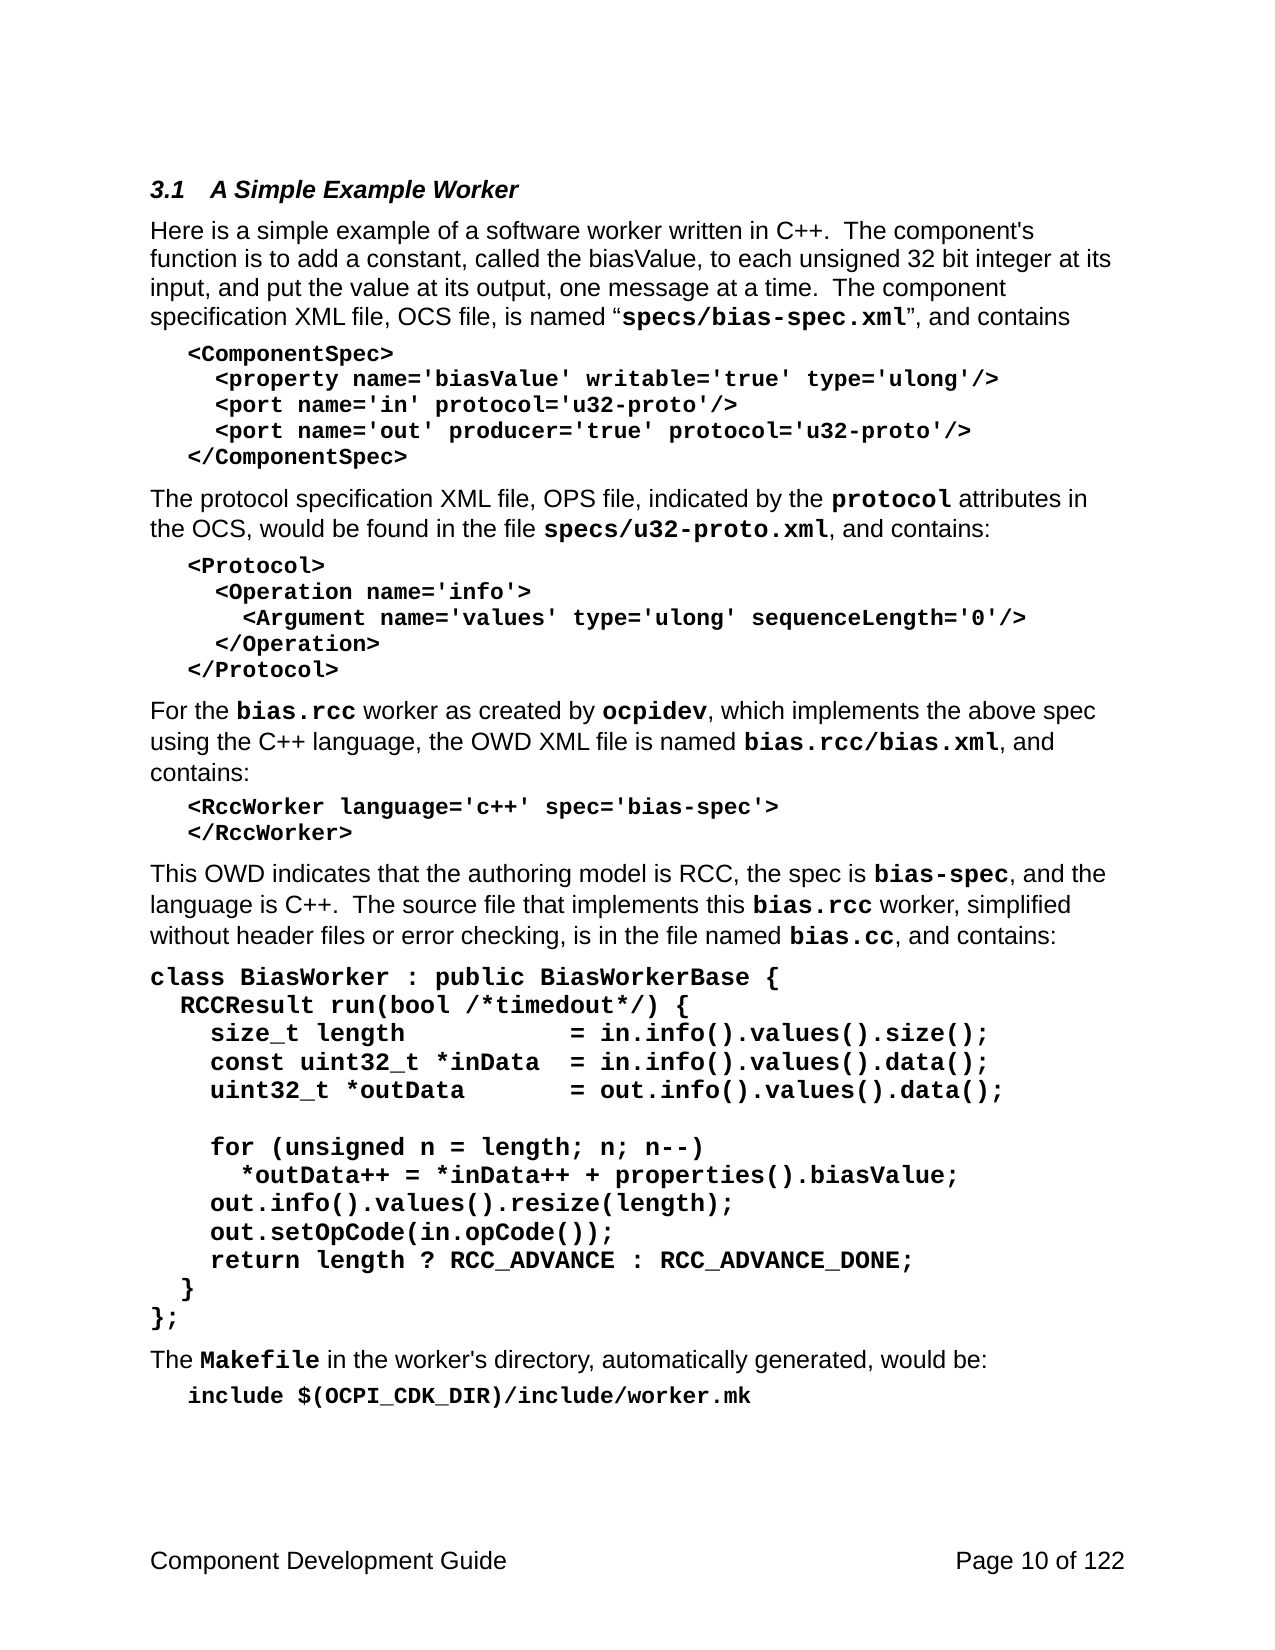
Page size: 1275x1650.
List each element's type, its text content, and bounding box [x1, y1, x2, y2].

text The protocol specification XML file, OPS file, indicated by the protocol attributes in the OCS, would be found in the file specs/u32-proto.xml, and contains: [150, 483, 1125, 545]
text include $(OCPI_CDK_DIR)/include/worker.mk [187, 1384, 1125, 1410]
text Here is a simple example of a software worker written in C++. The component's function is to add a constant, called the biasValue, to each unsigned 32 bit integer at its input, and put the value at its output, one message at a time. The component specification XML file, OCS file, is named “specs/bias-spec.xml”, and contains [150, 216, 1125, 333]
text <ComponentSpec> <property name='biasValue' writable='true' type='ulong'/> <port name='in' protocol='u32-proto'/> <port name='out' producer='true' protocol='u32-proto'/> </ComponentSpec> [187, 342, 1125, 472]
text The Makefile in the worker's directory, automatically generated, would be: [150, 1344, 1125, 1376]
text class BiasWorker : public BiasWorkerBase { RCCResult run(bool /*timedout*/) { size_t length = in.info().values().size(); const uint32_t *inData = in.info().values().data(); uint32_t *outData = out.info().values().data(); for (unsigned n = length; n; n--) *outData++ = *inData++ + properties().biasValue; out.info().values().resize(length); out.setOpCode(in.opCode()); return length ? RCC_ADVANCE : RCC_ADVANCE_DONE; } }; [150, 964, 1125, 1333]
text <Protocol> <Operation name='info'> <Argument name='values' type='ulong' sequenceLength='0'/> </Operation> </Protocol> [187, 554, 1125, 684]
text This OWD indicates that the authoring model is RCC, the spec is bias-spec, and the language is C++. The source file that implements this bias.rcc worker, simplified without header files or error checking, is in the file named bias.cc, and contains: [150, 859, 1125, 952]
text <RccWorker language='c++' spec='bias-spec'> </RccWorker> [187, 796, 1125, 847]
subtitle A Simple Example Worker [150, 175, 1125, 204]
text For the bias.rcc worker as created by ocpidev, which implements the above spec using the C++ language, the OWD XML file is named bias.rcc/bias.xml, and contains: [150, 696, 1125, 787]
